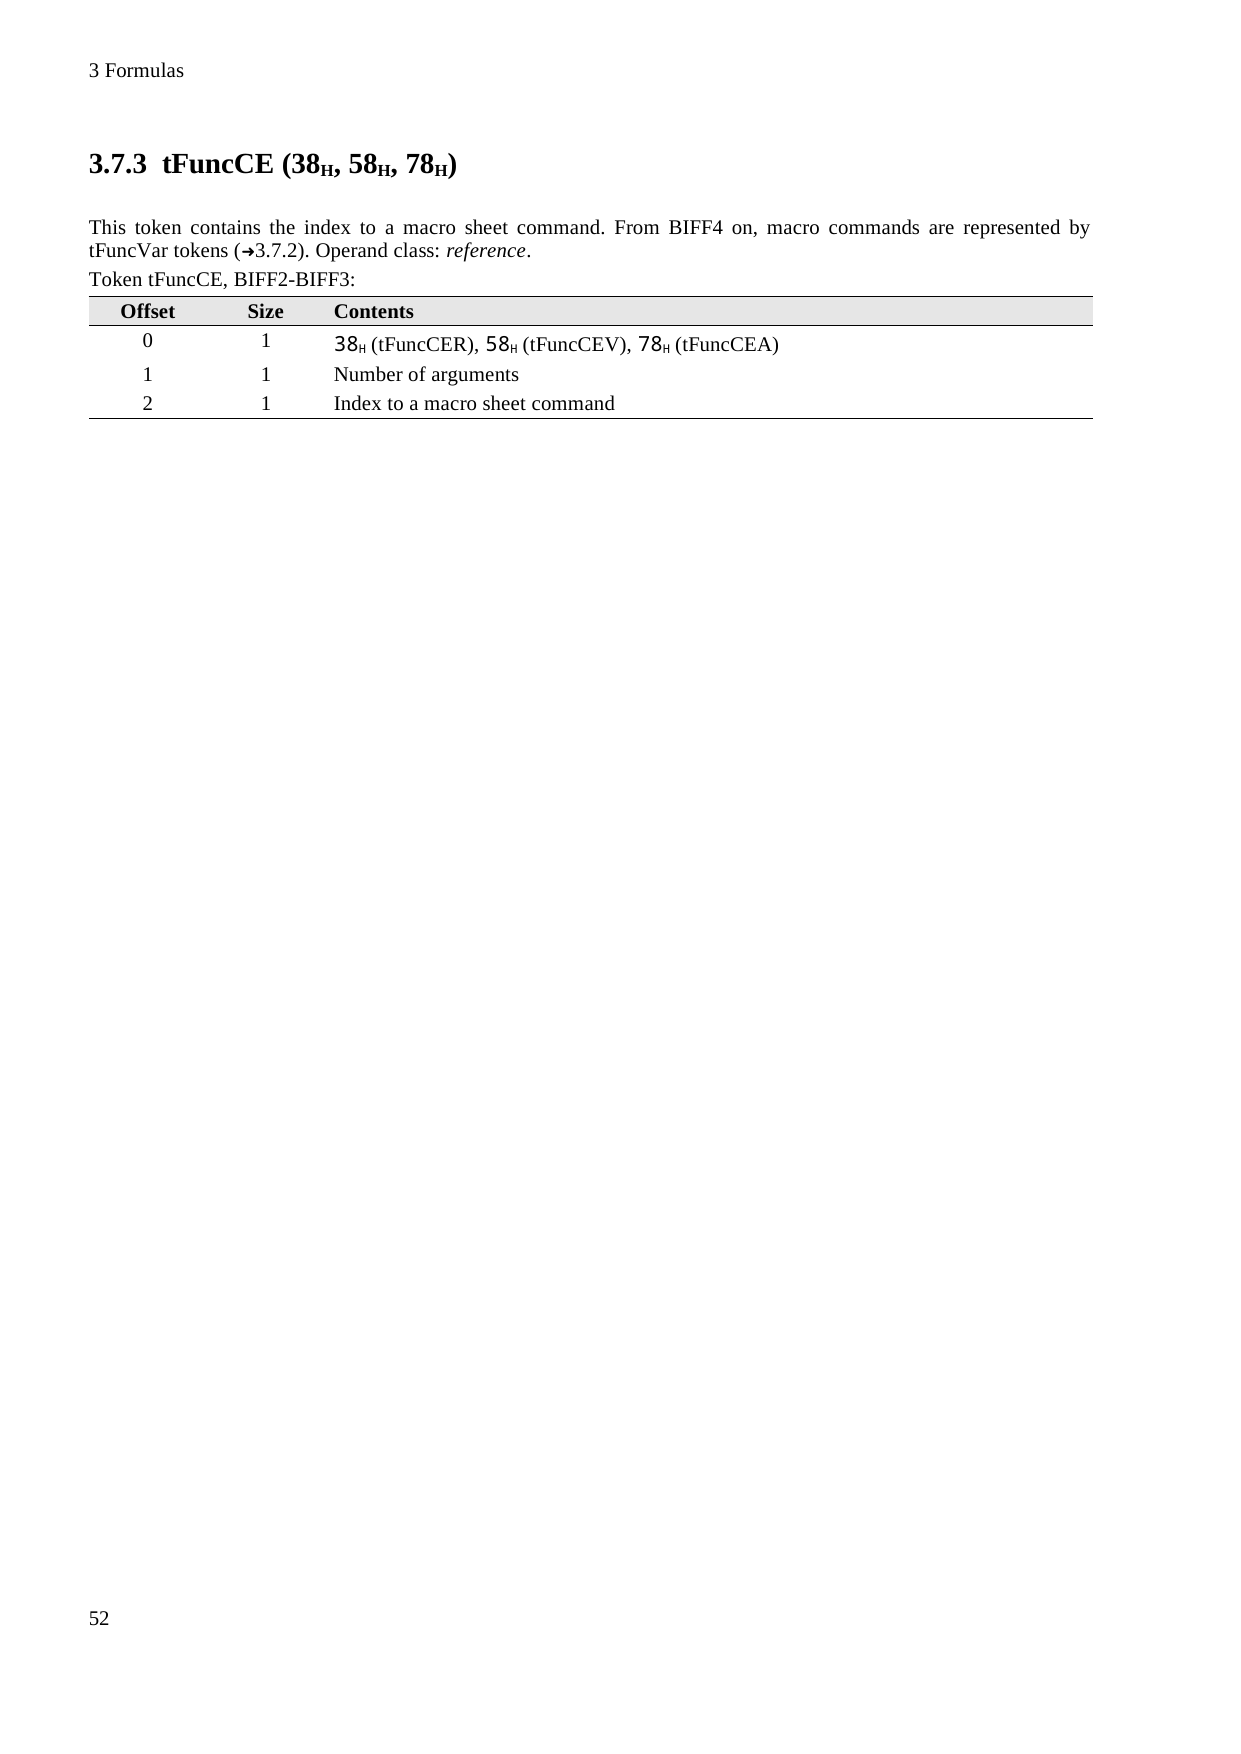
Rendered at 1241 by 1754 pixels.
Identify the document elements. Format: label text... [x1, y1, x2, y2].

table_cell 1 [207, 326, 325, 360]
table_header Size [207, 297, 325, 325]
table_header Offset [89, 297, 207, 325]
table_cell Number of arguments [325, 360, 1093, 389]
text This token contains the index to a macro sheet command. From BIFF4 on, macro commands are represented by tFuncVar tokens (➜3.7.2). Operand class: reference. [88, 216, 1093, 262]
table_cell 1 [207, 360, 325, 389]
subtitle tFuncCE (38H, 58H, 78H) [88, 148, 1093, 180]
table_cell 1 [89, 360, 207, 389]
table_cell Index to a macro sheet command [325, 389, 1093, 418]
text Token tFuncCE, BIFF2-BIFF3: [88, 267, 1093, 291]
table_header Contents [325, 297, 1093, 325]
table_cell 1 [207, 389, 325, 418]
table_cell 0 [89, 326, 207, 360]
table_cell 2 [89, 389, 207, 418]
table_cell 38H (tFuncCER), 58H (tFuncCEV), 78H (tFuncCEA) [325, 326, 1093, 360]
